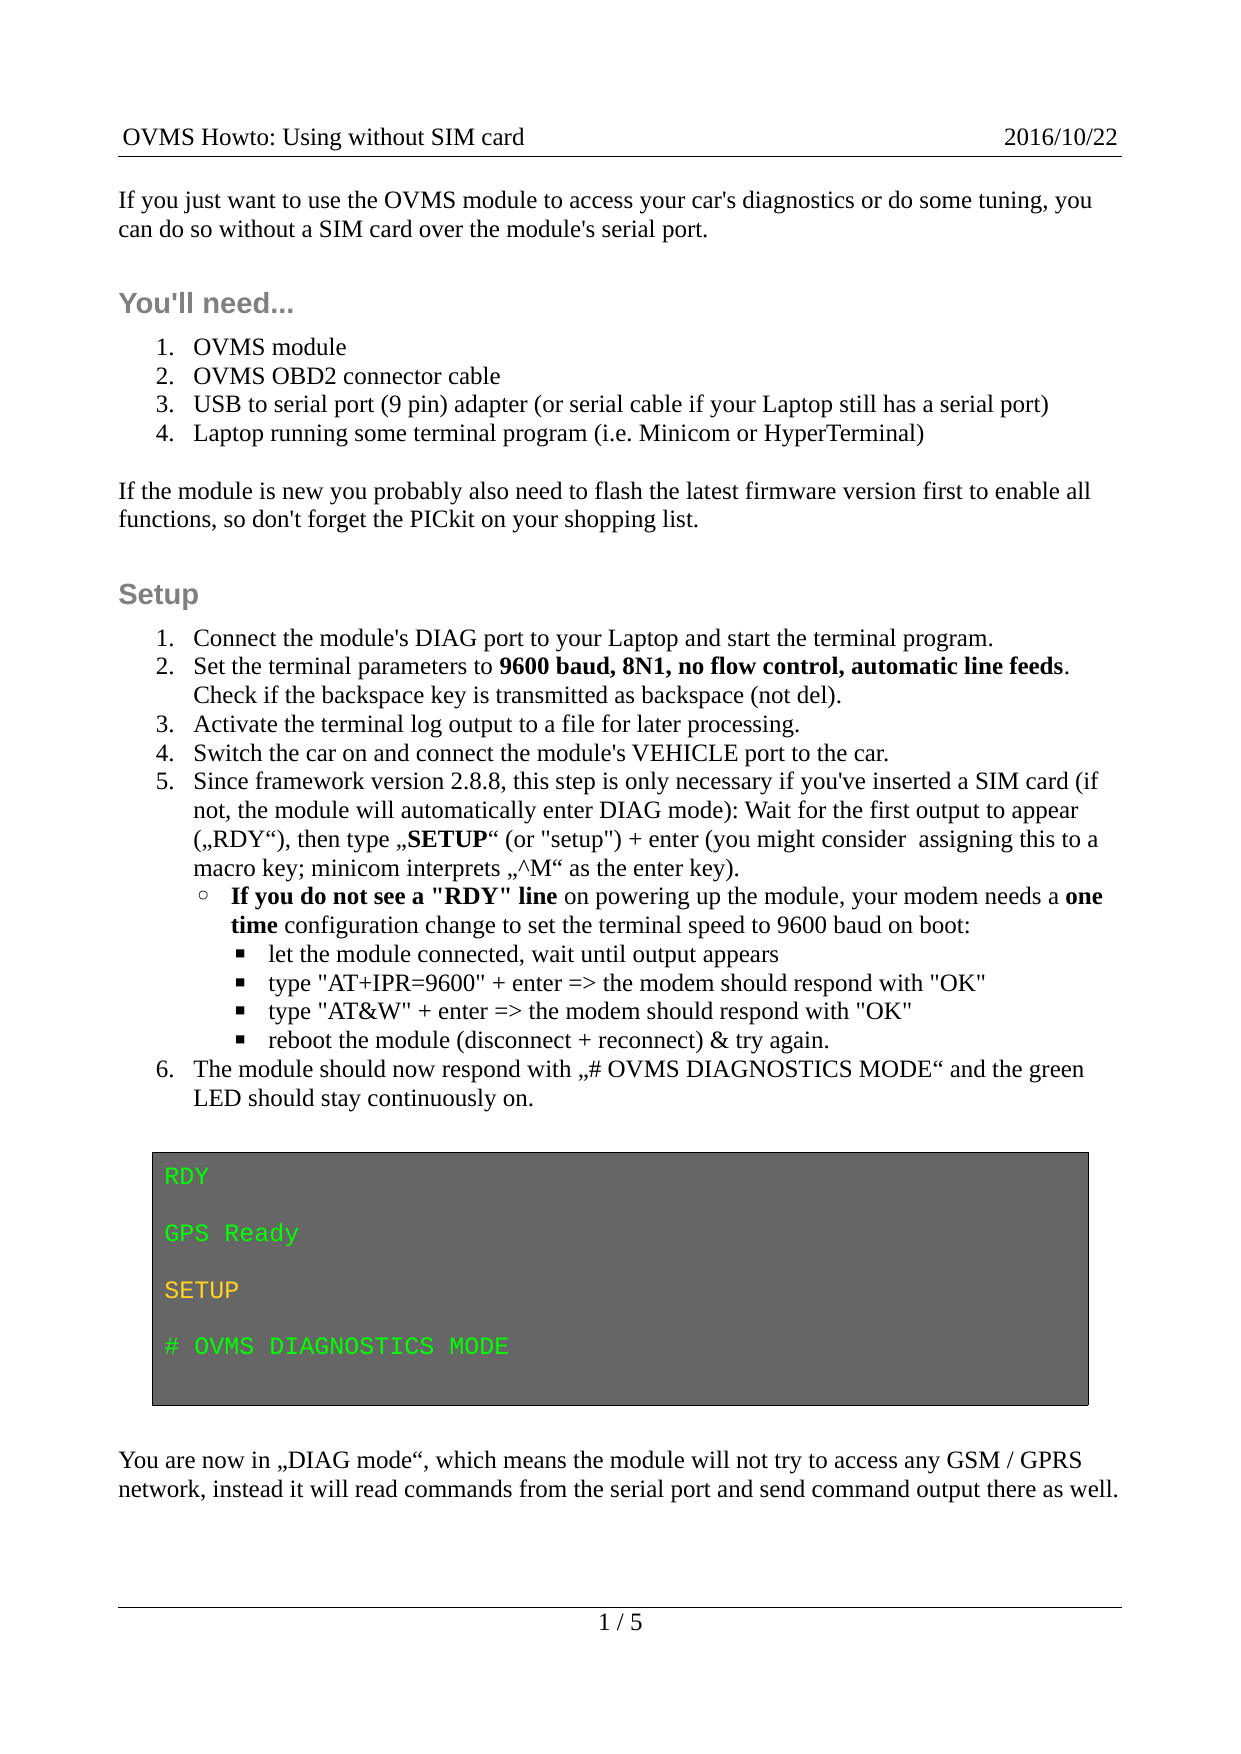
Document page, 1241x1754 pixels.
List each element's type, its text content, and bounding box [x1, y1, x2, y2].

text # OVMS DIAGNOSTICS MODE [164, 1334, 1076, 1362]
list OVMS module [156, 332, 1122, 361]
text If you just want to use the OVMS module to access your car's diagnostics or do some tuning, you can do so without a SIM card over the module's serial port. [118, 185, 1122, 243]
list Switch the car on and connect the module's VEHICLE port to the car. [156, 738, 1122, 766]
list reboot the module (disconnect + reconnect) & try again. [231, 1025, 1122, 1054]
list Connect the module's DIAG port to your Laptop and start the terminal program. [156, 623, 1122, 651]
list OVMS OBD2 connector cable [156, 361, 1122, 389]
text RDY [164, 1164, 1076, 1192]
list type "AT&W" + enter => the modem should respond with "OK" [231, 996, 1122, 1025]
list Laptop running some terminal program (i.e. Minicom or HyperTerminal) [156, 418, 1122, 447]
text SETUP [164, 1277, 1076, 1306]
text GPS Ready [164, 1221, 1076, 1249]
list The module should now respond with „# OVMS DIAGNOSTICS MODE“ and the green LED should stay continuously on. [156, 1054, 1122, 1111]
list Activate the terminal log output to a file for later processing. [156, 709, 1122, 738]
subtitle Setup [118, 577, 1122, 610]
list If you do not see a "RDY" line on powering up the module, your modem needs a one time configuration change to set the terminal speed to 9600 baud on boot: [193, 881, 1122, 939]
list USB to serial port (9 pin) adapter (or serial cable if your Laptop still has a serial port) [156, 389, 1122, 418]
list Set the terminal parameters to 9600 baud, 8N1, no flow control, automatic line feeds. Check if the backspace key is transmitted as backspace (not del). [156, 651, 1122, 709]
subtitle You'll need... [118, 286, 1122, 319]
list let the module connected, wait until output appears [231, 939, 1122, 968]
text You are now in „DIAG mode“, which means the module will not try to access any GSM / GPRS network, instead it will read commands from the serial port and send command output there as well. [118, 1446, 1122, 1503]
list type "AT+IPR=9600" + enter => the modem should respond with "OK" [231, 968, 1122, 996]
list Since framework version 2.8.8, this step is only necessary if you've inserted a SIM card (if not, the module will automatically enter DIAG mode): Wait for the first output to appear („RDY“), then type „SETUP“ (or "setup") + enter (you might consider assigning this to a macro key; minicom interprets „^M“ as the enter key). [156, 766, 1122, 881]
text If the module is new you probably also need to flash the latest firmware version first to enable all functions, so don't forget the PICkit on your shopping list. [118, 476, 1122, 533]
